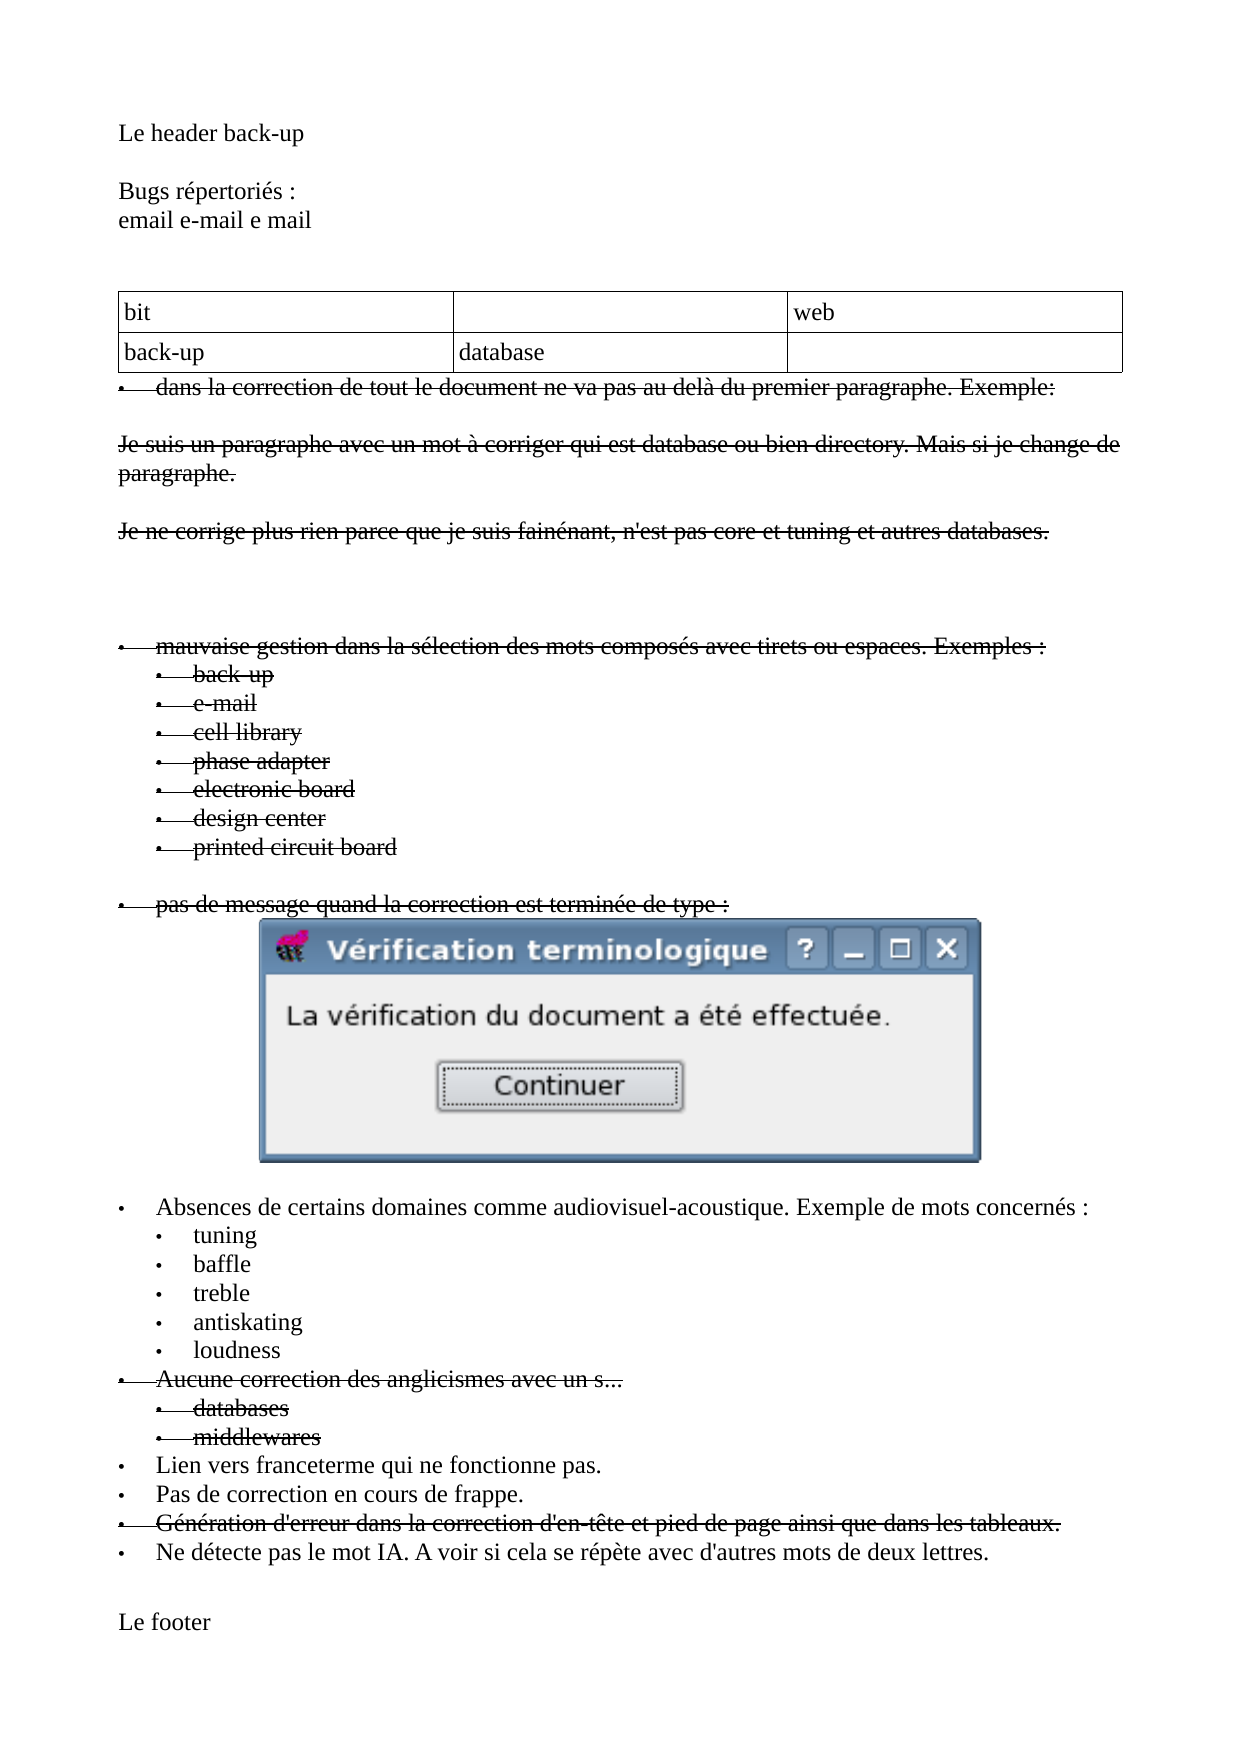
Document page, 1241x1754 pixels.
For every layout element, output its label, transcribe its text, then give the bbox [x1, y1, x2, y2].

text Je ne corrige plus rien parce que je suis fainénant, n'est pas core et tuning et autres databases. [118, 516, 1122, 544]
list Génération d'erreur dans la correction d'en-tête et pied de page ainsi que dans les tableaux. [118, 1508, 1122, 1537]
table_header [454, 292, 787, 332]
text Bugs répertoriés : [118, 176, 1122, 205]
table_cell database [454, 333, 787, 372]
list databases [156, 1393, 1122, 1422]
table_header bit [119, 292, 453, 332]
list Ne détecte pas le mot IA. A voir si cela se répète avec d'autres mots de deux lettres. [118, 1537, 1122, 1565]
table_cell back-up [119, 333, 453, 372]
list printed circuit board [156, 832, 1122, 861]
list antiskating [156, 1307, 1122, 1335]
list back-up [156, 659, 1122, 688]
list dans la correction de tout le document ne va pas au delà du premier paragraphe. Exemple: [118, 373, 1122, 401]
list baffle [156, 1249, 1122, 1278]
list e-mail [156, 688, 1122, 717]
text email e-mail e mail [118, 205, 1122, 234]
list pas de message quand la correction est terminée de type : [118, 889, 1122, 918]
list Lien vers franceterme qui ne fonctionne pas. [118, 1450, 1122, 1479]
list tuning [156, 1220, 1122, 1249]
list cell library [156, 717, 1122, 746]
list Aucune correction des anglicismes avec un s... [118, 1364, 1122, 1393]
picture [258, 918, 982, 1163]
list Absences de certains domaines comme audiovisuel-acoustique. Exemple de mots concernés : [118, 1192, 1122, 1220]
table_cell [788, 333, 1122, 372]
list phase adapter [156, 746, 1122, 774]
list middlewares [156, 1422, 1122, 1450]
list loudness [156, 1335, 1122, 1364]
list treble [156, 1278, 1122, 1307]
list mauvaise gestion dans la sélection des mots composés avec tirets ou espaces. Exemples : [118, 631, 1122, 659]
list electronic board [156, 774, 1122, 803]
list Pas de correction en cours de frappe. [118, 1479, 1122, 1508]
list design center [156, 803, 1122, 832]
table_header web [788, 292, 1122, 332]
text Je suis un paragraphe avec un mot à corriger qui est database ou bien directory. Mais si je change de paragraphe. [118, 429, 1122, 487]
